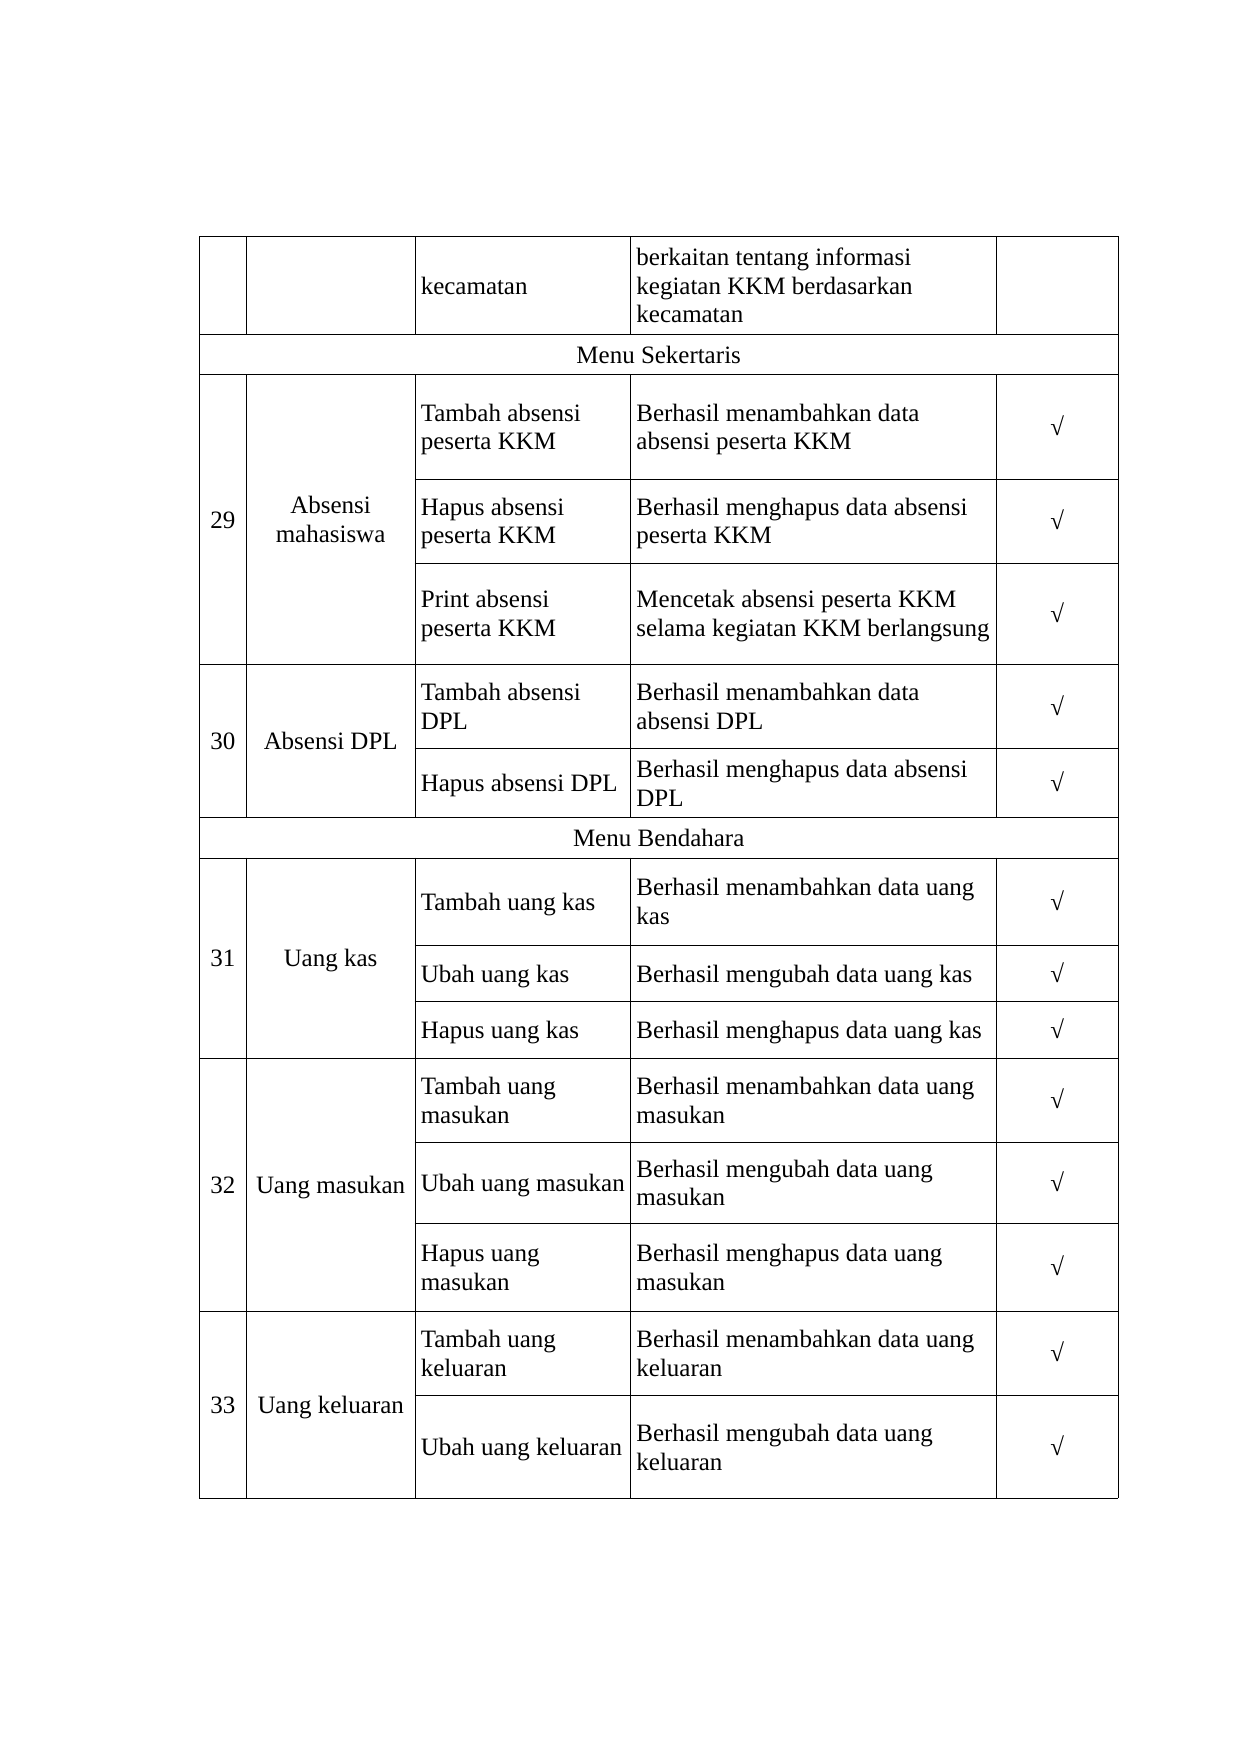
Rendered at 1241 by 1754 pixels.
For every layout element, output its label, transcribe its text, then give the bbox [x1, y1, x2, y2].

table_cell Hapus absensi DPL [416, 749, 630, 817]
table_cell berkaitan tentang informasi kegiatan KKM berdasarkan kecamatan [631, 237, 996, 334]
table_cell 31 [200, 859, 246, 1057]
table_cell √ [997, 946, 1118, 1001]
table_cell Berhasil mengubah data uang masukan [631, 1143, 996, 1223]
table_cell √ [997, 564, 1118, 664]
table_cell Berhasil menambahkan data absensi DPL [631, 665, 996, 748]
table_cell √ [997, 480, 1118, 563]
table_cell Hapus uang masukan [416, 1224, 630, 1311]
table_cell [997, 237, 1118, 334]
table_cell √ [997, 1059, 1118, 1142]
table_cell √ [997, 749, 1118, 817]
table_cell 32 [200, 1059, 246, 1311]
table_cell Mencetak absensi peserta KKM selama kegiatan KKM berlangsung [631, 564, 996, 664]
table_cell √ [997, 1396, 1118, 1498]
table_cell √ [997, 665, 1118, 748]
table_cell Uang masukan [247, 1059, 415, 1311]
table_cell Ubah uang masukan [416, 1143, 630, 1223]
table_cell kecamatan [416, 237, 630, 334]
table_cell √ [997, 1224, 1118, 1311]
table_cell √ [997, 1002, 1118, 1057]
table_cell Ubah uang keluaran [416, 1396, 630, 1498]
table_cell Absensi DPL [247, 665, 415, 817]
table_cell Berhasil mengubah data uang keluaran [631, 1396, 996, 1498]
table_cell Berhasil menambahkan data uang kas [631, 859, 996, 945]
table_cell Tambah absensi DPL [416, 665, 630, 748]
table_cell Uang keluaran [247, 1312, 415, 1498]
table_cell √ [997, 1143, 1118, 1223]
table_cell Berhasil menghapus data absensi DPL [631, 749, 996, 817]
table_cell Berhasil menghapus data uang masukan [631, 1224, 996, 1311]
table_cell Berhasil menghapus data uang kas [631, 1002, 996, 1057]
table_cell Berhasil menambahkan data uang masukan [631, 1059, 996, 1142]
table_cell Tambah uang kas [416, 859, 630, 945]
table_cell Berhasil mengubah data uang kas [631, 946, 996, 1001]
table_cell 29 [200, 375, 246, 664]
table_cell 33 [200, 1312, 246, 1498]
table_cell Berhasil menambahkan data uang keluaran [631, 1312, 996, 1395]
table_cell Berhasil menambahkan data absensi peserta KKM [631, 375, 996, 478]
table_cell 30 [200, 665, 246, 817]
table_cell √ [997, 1312, 1118, 1395]
table_cell Absensi mahasiswa [247, 375, 415, 664]
table_cell Ubah uang kas [416, 946, 630, 1001]
table_cell Menu Sekertaris [200, 335, 1118, 374]
table_cell Hapus absensi peserta KKM [416, 480, 630, 563]
table_cell Tambah absensi peserta KKM [416, 375, 630, 478]
table_cell Uang kas [247, 859, 415, 1057]
table_cell √ [997, 859, 1118, 945]
table_cell Menu Bendahara [200, 818, 1118, 857]
table_cell Print absensi peserta KKM [416, 564, 630, 664]
table_cell Hapus uang kas [416, 1002, 630, 1057]
table_cell Tambah uang masukan [416, 1059, 630, 1142]
table_cell [247, 237, 415, 334]
table_cell √ [997, 375, 1118, 478]
table_cell [200, 237, 246, 334]
table_cell Berhasil menghapus data absensi peserta KKM [631, 480, 996, 563]
table_cell Tambah uang keluaran [416, 1312, 630, 1395]
